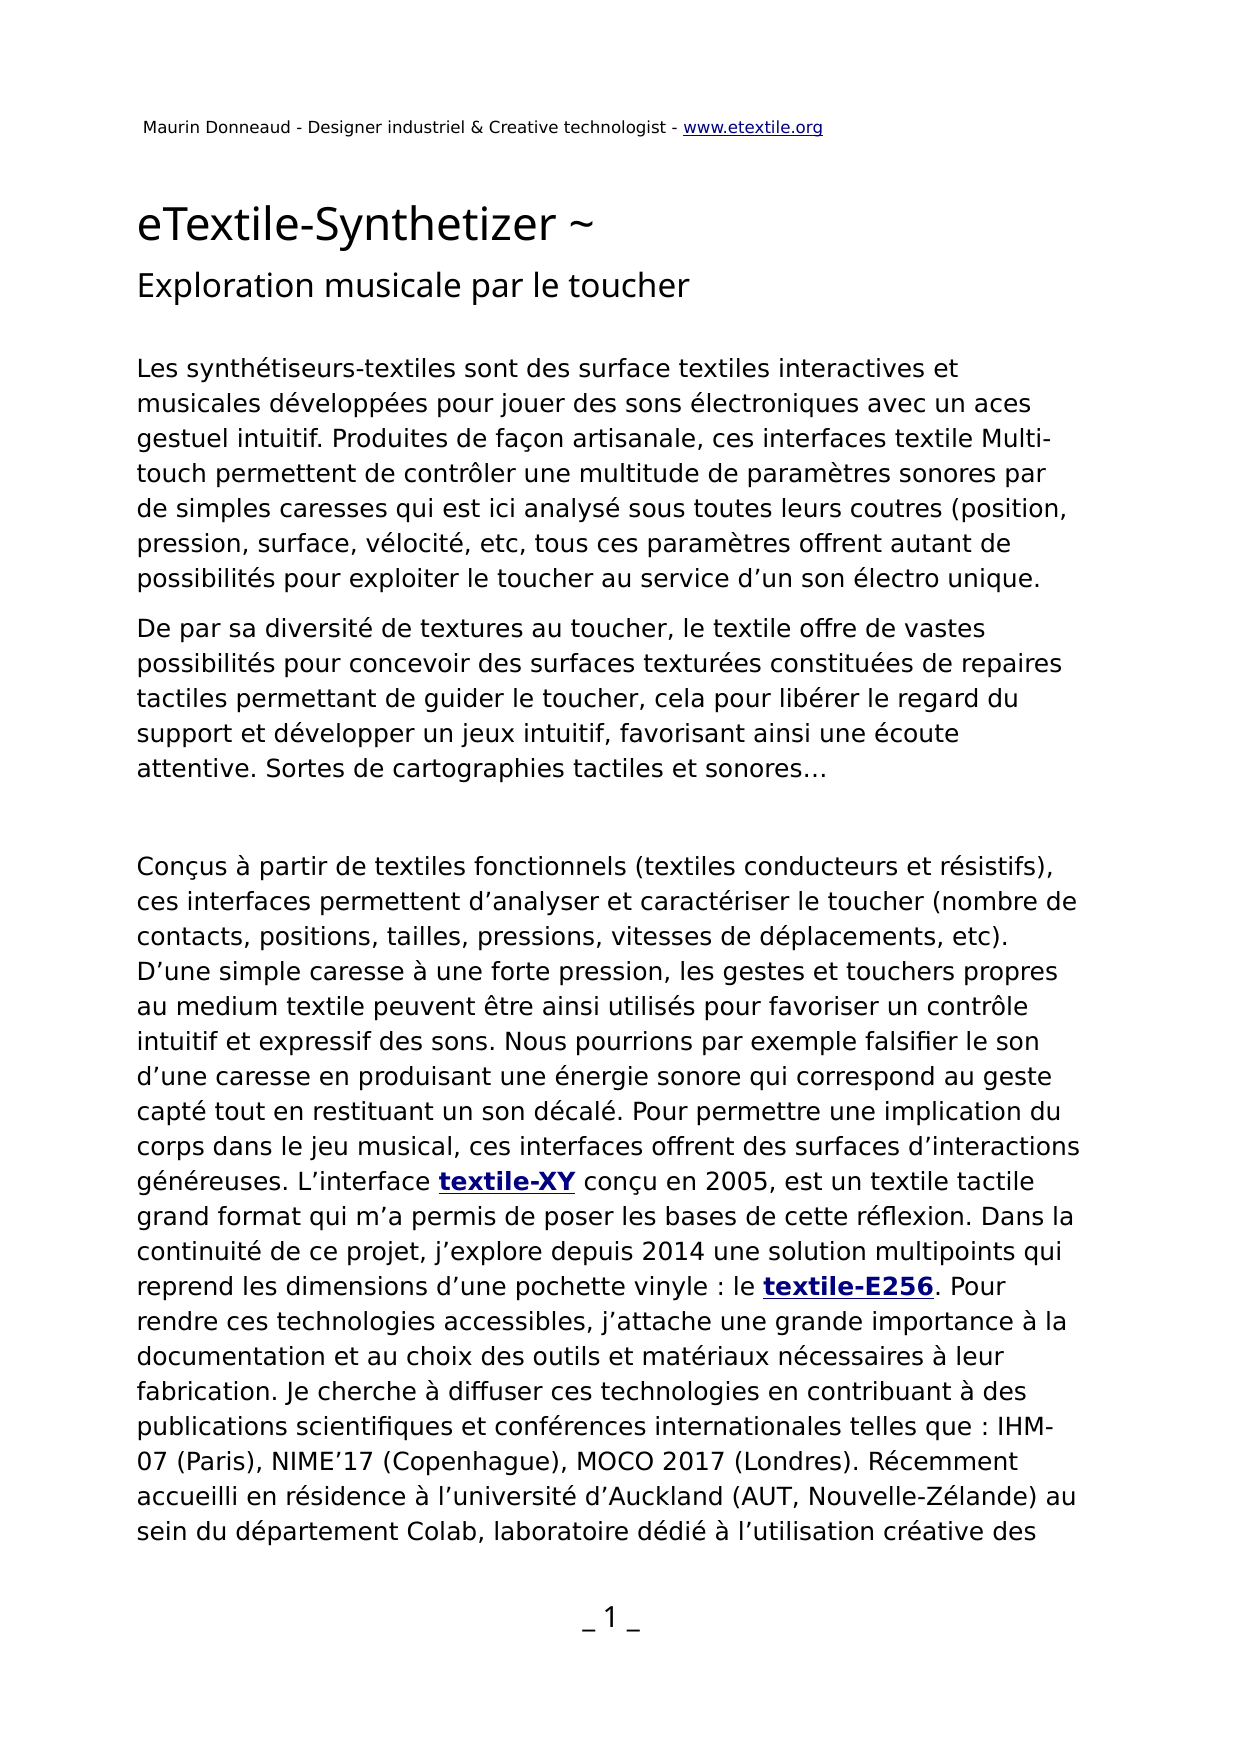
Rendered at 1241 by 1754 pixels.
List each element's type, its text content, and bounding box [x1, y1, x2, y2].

text Conçus à partir de textiles fonctionnels (textiles conducteurs et résistifs), ces interfaces permettent d’analyser et caractériser le toucher (nombre de contacts, positions, tailles, pressions, vitesses de déplacements, etc). D’une simple caresse à une forte pression, les gestes et touchers propres au medium textile peuvent être ainsi utilisés pour favoriser un contrôle intuitif et expressif des sons. Nous pourrions par exemple falsifier le son d’une caresse en produisant une énergie sonore qui correspond au geste capté tout en restituant un son décalé. Pour permettre une implication du corps dans le jeu musical, ces interfaces offrent des surfaces d’interactions généreuses. L’interface textile-XY conçu en 2005, est un textile tactile grand format qui m’a permis de poser les bases de cette réflexion. Dans la continuité de ce projet, j’explore depuis 2014 une solution multipoints qui reprend les dimensions d’une pochette vinyle : le textile-E256. Pour rendre ces technologies accessibles, j’attache une grande importance à la documentation et au choix des outils et matériaux nécessaires à leur fabrication. Je cherche à diffuser ces technologies en contribuant à des publications scientifiques et conférences internationales telles que : IHM-07 (Paris), NIME’17 (Copenhague), MOCO 2017 (Londres). Récemment accueilli en résidence à l’université d’Auckland (AUT, Nouvelle-Zélande) au sein du département Colab, laboratoire dédié à l’utilisation créative des [136, 853, 1085, 1547]
text Les synthétiseurs-textiles sont des surface textiles interactives et musicales développées pour jouer des sons électroniques avec un aces gestuel intuitif. Produites de façon artisanale, ces interfaces textile Multi-touch permettent de contrôler une multitude de paramètres sonores par de simples caresses qui est ici analysé sous toutes leurs coutres (position, pression, surface, vélocité, etc, tous ces paramètres offrent autant de possibilités pour exploiter le toucher au service d’un son électro unique. [136, 319, 1085, 593]
text eTextile-Synthetizer ~ Exploration musicale par le toucher [136, 192, 1085, 307]
text De par sa diversité de textures au toucher, le textile offre de vastes possibilités pour concevoir des surfaces texturées constituées de repaires tactiles permettant de guider le toucher, cela pour libérer le regard du support et développer un jeux intuitif, favorisant ainsi une écoute attentive. Sortes de cartographies tactiles et sonores… [136, 614, 1085, 783]
